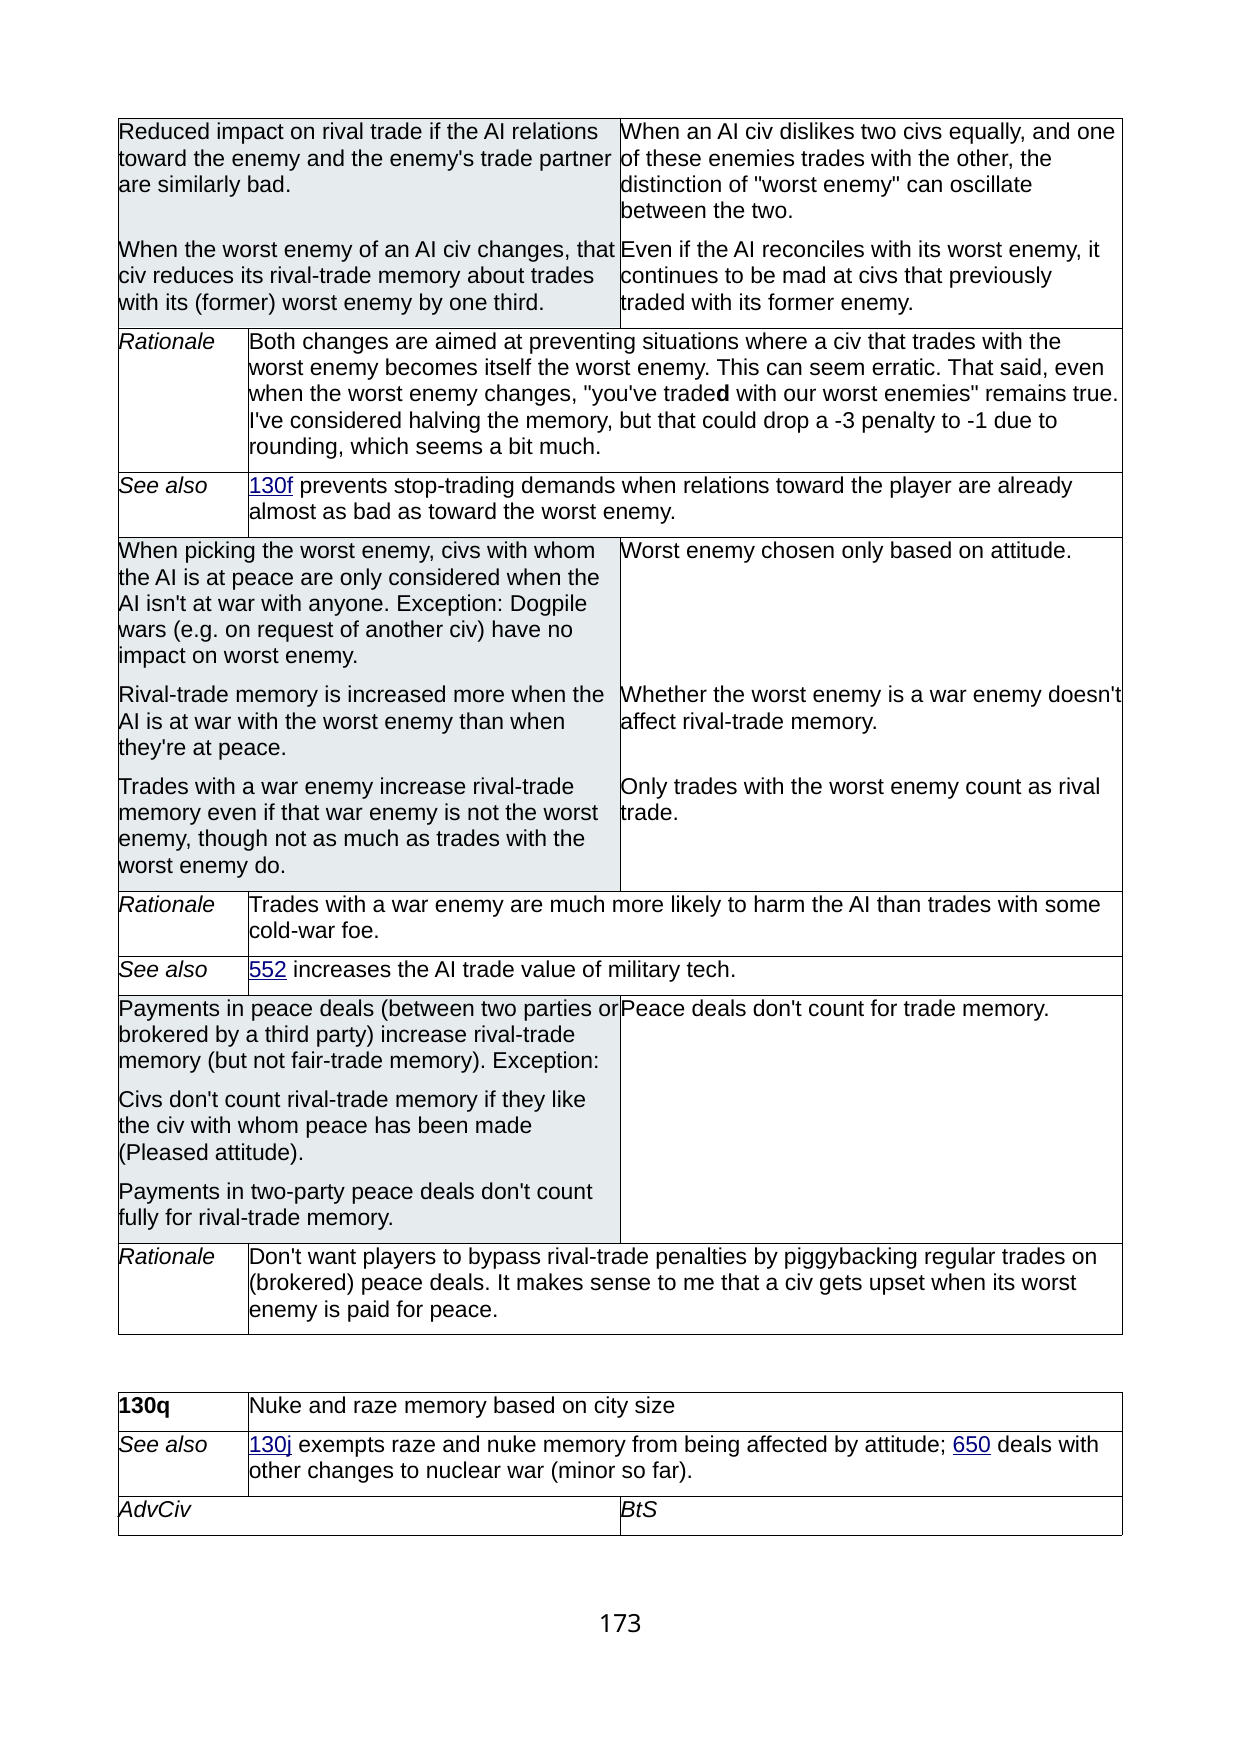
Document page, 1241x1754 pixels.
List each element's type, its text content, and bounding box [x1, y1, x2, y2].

table_cell When picking the worst enemy, civs with whom the AI is at peace are only considered when the AI isn't at war with anyone. Exception: Dogpile wars (e.g. on request of another civ) have no impact on worst enemy. Rival-trade memory is increased more when the AI is at war with the worst enemy than when they're at peace. Trades with a war enemy increase rival-trade memory even if that war enemy is not the worst enemy, though not as much as trades with the worst enemy do. [119, 538, 620, 891]
table_cell Rationale [119, 329, 248, 472]
table_cell When an AI civ dislikes two civs equally, and one of these enemies trades with the other, the distinction of "worst enemy" can oscillate between the two. Even if the AI reconciles with its worst enemy, it continues to be mad at civs that previously traded with its former enemy. [621, 119, 1122, 327]
table_cell Payments in peace deals (between two parties or brokered by a third party) increase rival-trade memory (but not fair-trade memory). Exception: Civs don't count rival-trade memory if they like the civ with whom peace has been made (Pleased attitude). Payments in two-party peace deals don't count fully for rival-trade memory. [119, 996, 620, 1243]
table_cell Worst enemy chosen only based on attitude. Whether the worst enemy is a war enemy doesn't affect rival-trade memory. Only trades with the worst enemy count as rival trade. [621, 538, 1122, 891]
table_header 130q [119, 1393, 248, 1431]
table_cell See also [119, 1432, 248, 1496]
table_cell Peace deals don't count for trade memory. [621, 996, 1122, 1243]
table_cell AdvCiv [119, 1497, 620, 1535]
table_cell 130j exempts raze and nuke memory from being affected by attitude; 650 deals with other changes to nuclear war (minor so far). [249, 1432, 1122, 1496]
table_cell 552 increases the AI trade value of military tech. [249, 957, 1122, 994]
table_cell Trades with a war enemy are much more likely to harm the AI than trades with some cold-war foe. [249, 892, 1122, 956]
table_cell Reduced impact on rival trade if the AI relations toward the enemy and the enemy's trade partner are similarly bad. When the worst enemy of an AI civ changes, that civ reduces its rival-trade memory about trades with its (former) worst enemy by one third. [119, 119, 620, 327]
table_cell 130f prevents stop-trading demands when relations toward the player are already almost as bad as toward the worst enemy. [249, 473, 1122, 537]
table_cell See also [119, 957, 248, 994]
table_cell Rationale [119, 1244, 248, 1334]
table_cell Don't want players to bypass rival-trade penalties by piggybacking regular trades on (brokered) peace deals. It makes sense to me that a civ gets upset when its worst enemy is paid for peace. [249, 1244, 1122, 1334]
table_cell Rationale [119, 892, 248, 956]
table_cell Both changes are aimed at preventing situations where a civ that trades with the worst enemy becomes itself the worst enemy. This can seem erratic. That said, even when the worst enemy changes, "you've traded with our worst enemies" remains true. I've considered halving the memory, but that could drop a -3 penalty to -1 due to rounding, which seems a bit much. [249, 329, 1122, 472]
table_cell See also [119, 473, 248, 537]
table_cell BtS [621, 1497, 1122, 1535]
table_header Nuke and raze memory based on city size [249, 1393, 1122, 1431]
